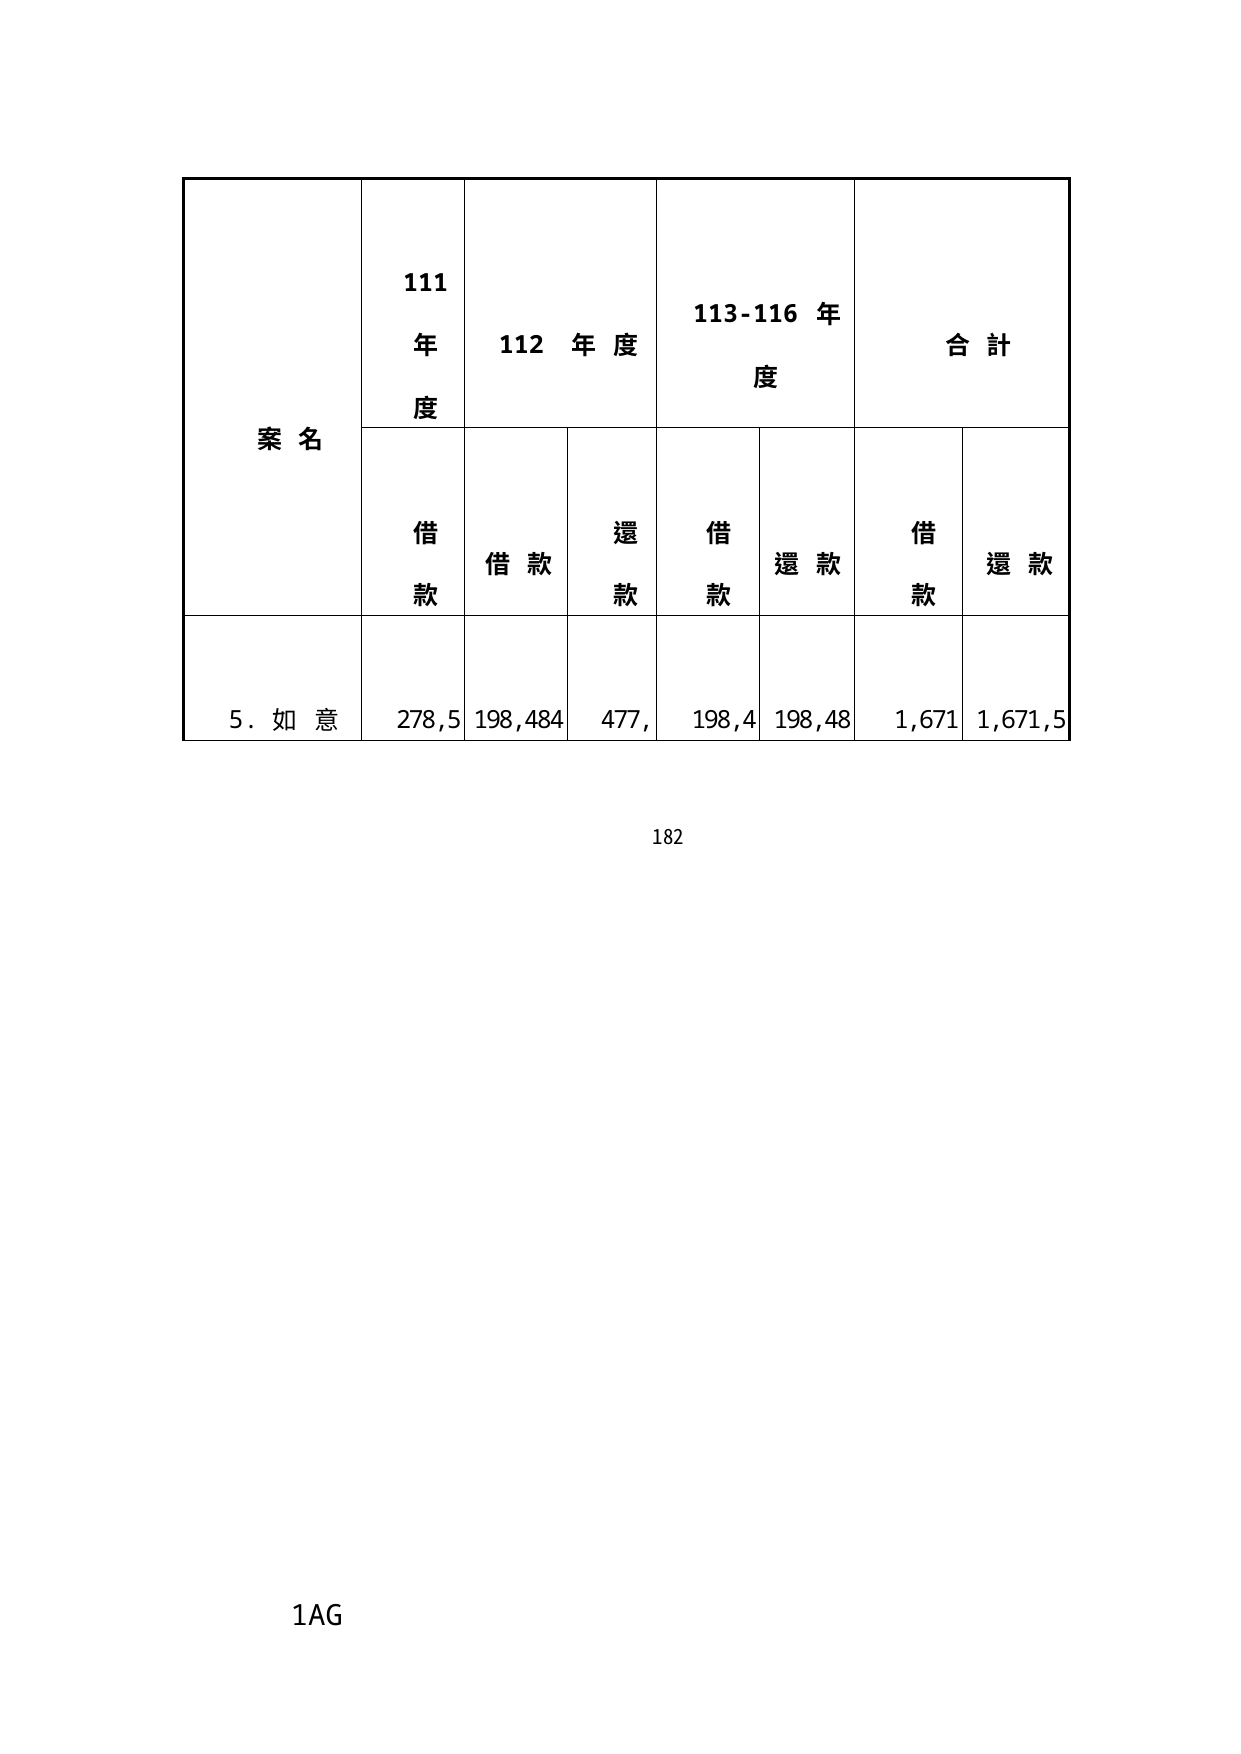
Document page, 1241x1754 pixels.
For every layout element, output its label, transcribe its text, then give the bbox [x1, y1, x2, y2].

table_cell 借款 [362, 428, 464, 615]
table_cell 477, [568, 616, 656, 740]
table_cell 198,4 [657, 616, 759, 740]
table_cell 198,484 [465, 616, 567, 740]
table_header 111年度 [362, 180, 464, 427]
table_header 合計 [855, 180, 1068, 427]
table_header 113-116年度 [657, 180, 854, 427]
table_cell 278,5 [362, 616, 464, 740]
table_cell 借款 [465, 428, 567, 615]
table_cell 1,671,5 [963, 616, 1068, 740]
table_cell 還款 [568, 428, 656, 615]
table_cell 198,48 [760, 616, 854, 740]
table_cell 還款 [760, 428, 854, 615]
table_header 案名 [185, 180, 361, 615]
table_cell 還款 [963, 428, 1068, 615]
table_cell 借款 [657, 428, 759, 615]
table_header 112年度 [465, 180, 656, 427]
table_cell 1,671 [855, 616, 962, 740]
table_cell 5.如意 [185, 616, 361, 740]
table_cell 借款 [855, 428, 962, 615]
